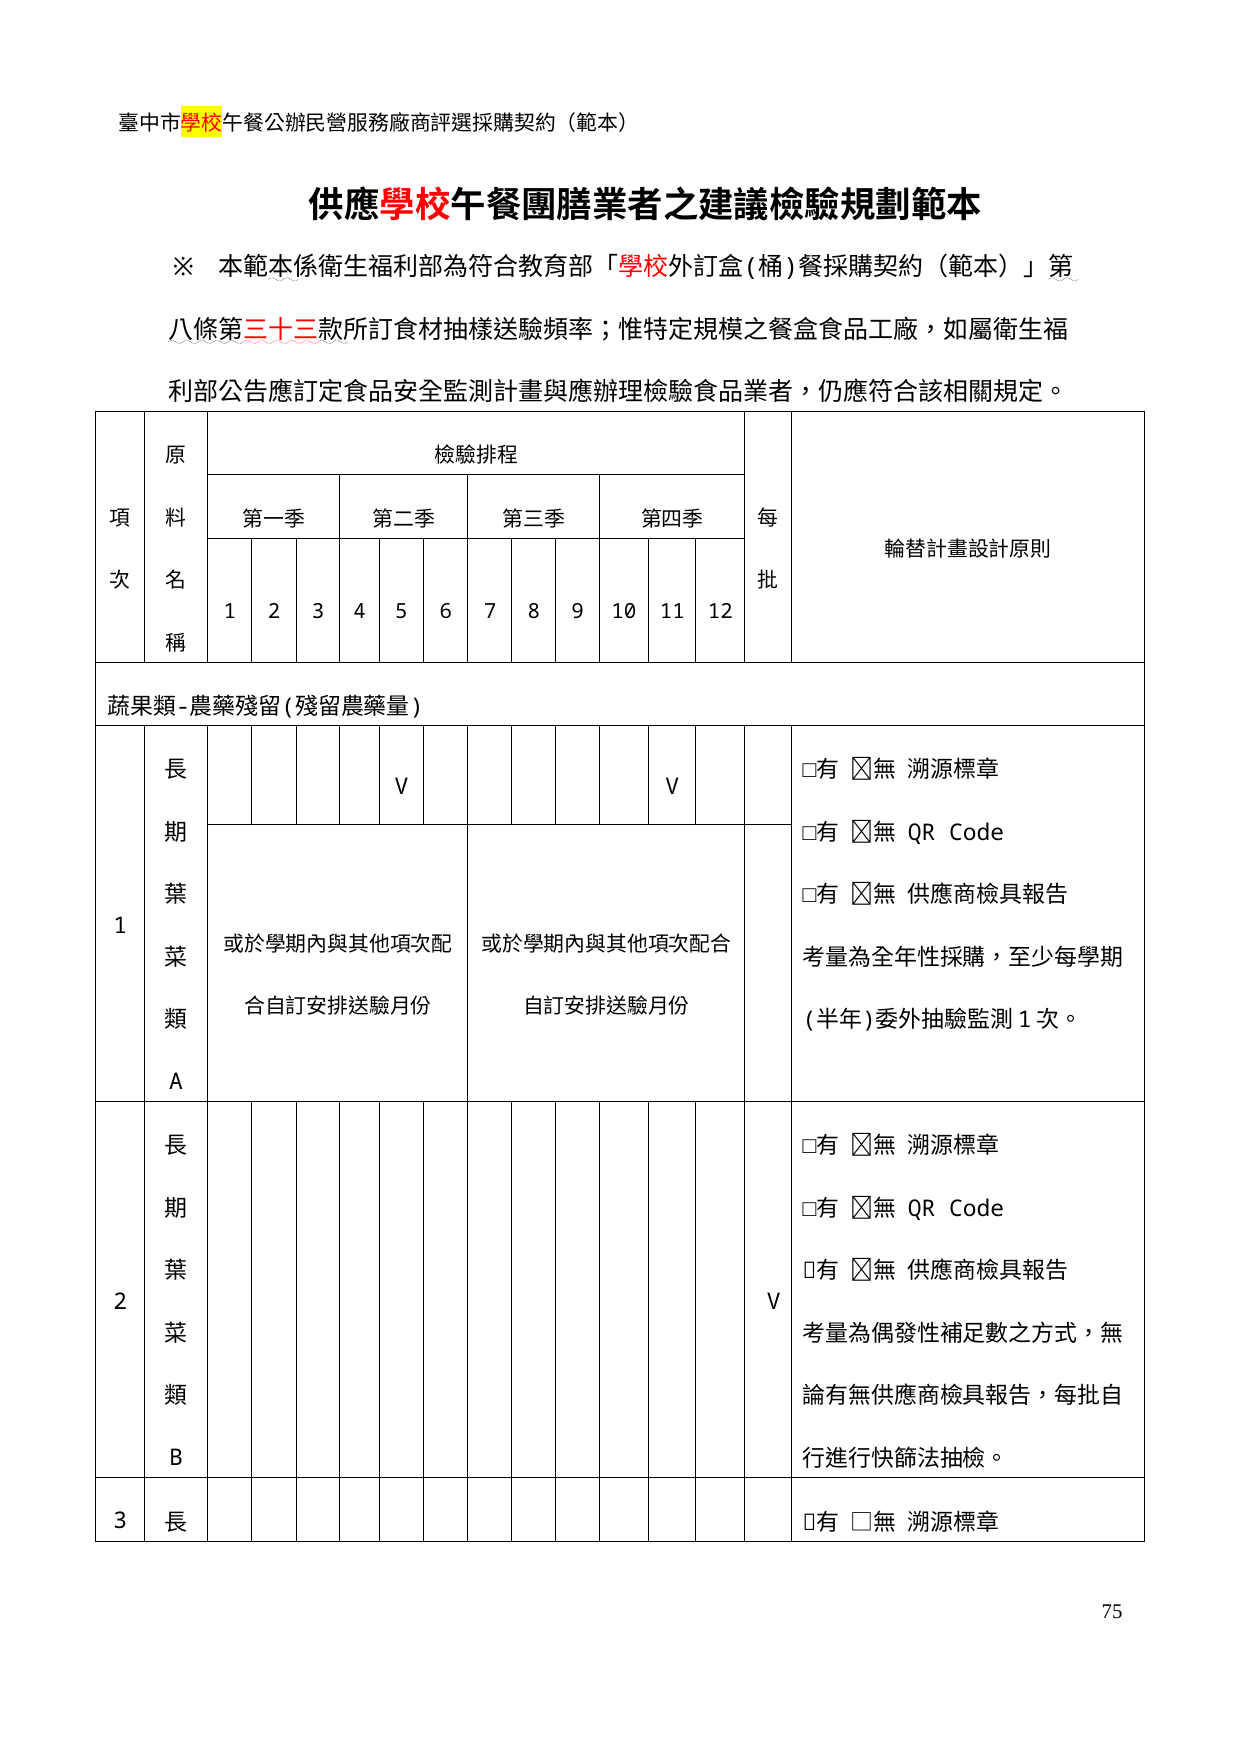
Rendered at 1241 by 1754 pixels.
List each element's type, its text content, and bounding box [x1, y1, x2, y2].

table_cell 7 [468, 539, 511, 662]
table_cell 6 [424, 539, 467, 662]
table_cell V [649, 726, 695, 824]
table_cell 3 [297, 539, 339, 662]
table_header 檢驗排程 [208, 412, 744, 474]
table_cell 11 [649, 539, 695, 662]
list 本範本係衛生福利部為符合教育部「學校外訂盒(桶)餐採購契約（範本）」第八條第三十三款所訂食材抽樣送驗頻率；惟特定規模之餐盒食品工廠，如屬衛生福利部公告應訂定食品安全監測計畫與應辦理檢驗食品業者，仍應符合該相關規定。 [168, 223, 1081, 411]
table_cell [649, 1102, 695, 1477]
table_cell [512, 1102, 555, 1477]
table_cell 第四季 [600, 475, 744, 538]
table_cell 1 [96, 726, 144, 1101]
table_header 項次 [96, 412, 144, 662]
table_cell [340, 1102, 379, 1477]
table_cell [745, 825, 791, 1101]
table_cell 4 [340, 539, 379, 662]
table_cell 12 [696, 539, 744, 662]
table_cell □有 無 溯源標章 □有 無 QR Code □有 無 供應商檢具報告 考量為全年性採購，至少每學期(半年)委外抽驗監測1次。 [792, 726, 1144, 1101]
table_cell [600, 726, 648, 824]
table_cell [696, 1102, 744, 1477]
table_cell [297, 1102, 339, 1477]
table_cell [208, 1102, 251, 1477]
table_cell [696, 726, 744, 824]
table_cell [252, 726, 296, 824]
table_cell [340, 726, 379, 824]
table_cell 9 [556, 539, 599, 662]
table_cell [556, 726, 599, 824]
table_header 原料 名稱 [145, 412, 207, 662]
table_header 輪替計畫設計原則 [792, 412, 1144, 662]
table_cell 或於學期內與其他項次配合自訂安排送驗月份 [208, 825, 467, 1101]
table_cell □有 無 溯源標章 □有 無 QR Code 有 無 供應商檢具報告 考量為偶發性補足數之方式，無論有無供應商檢具報告，每批自行進行快篩法抽檢。 [792, 1102, 1144, 1477]
table_cell [252, 1102, 296, 1477]
table_cell V [380, 726, 423, 824]
table_cell 2 [96, 1102, 144, 1477]
table_cell [252, 1478, 296, 1541]
table_cell [468, 726, 511, 824]
table_cell 5 [380, 539, 423, 662]
table_cell 蔬果類-農藥殘留(殘留農藥量) [96, 663, 1144, 725]
table_cell [649, 1478, 695, 1541]
table_cell [424, 1478, 467, 1541]
text 供應學校午餐團膳業者之建議檢驗規劃範本 [44, 161, 1240, 223]
table_cell 8 [512, 539, 555, 662]
table_cell [340, 1478, 379, 1541]
table_cell [696, 1478, 744, 1541]
table_cell [380, 1102, 423, 1477]
table_cell [424, 726, 467, 824]
table_cell [297, 1478, 339, 1541]
table_header 每批 [745, 412, 791, 662]
table_cell [424, 1102, 467, 1477]
table_cell 1 [208, 539, 251, 662]
table_cell [556, 1478, 599, 1541]
table_cell 有 □無 溯源標章 [792, 1478, 1144, 1541]
table_cell [512, 726, 555, 824]
table_cell 第一季 [208, 475, 339, 538]
table_cell V [745, 1102, 791, 1477]
table_cell [208, 1478, 251, 1541]
table_cell 第三季 [468, 475, 599, 538]
table_cell 長期葉菜類A [145, 726, 207, 1101]
table_cell [556, 1102, 599, 1477]
table_cell [468, 1102, 511, 1477]
table_cell 第二季 [340, 475, 467, 538]
table_cell [380, 1478, 423, 1541]
table_cell 3 [96, 1478, 144, 1541]
table_cell [297, 726, 339, 824]
table_cell [745, 1478, 791, 1541]
table_cell [600, 1102, 648, 1477]
table_cell [600, 1478, 648, 1541]
table_cell 或於學期內與其他項次配合自訂安排送驗月份 [468, 825, 744, 1101]
table_cell [512, 1478, 555, 1541]
table_cell 10 [600, 539, 648, 662]
table_cell [745, 726, 791, 824]
table_cell 2 [252, 539, 296, 662]
table_cell 長 [145, 1478, 207, 1541]
table_cell [208, 726, 251, 824]
table_cell [468, 1478, 511, 1541]
table_cell 長期葉菜類B [145, 1102, 207, 1477]
